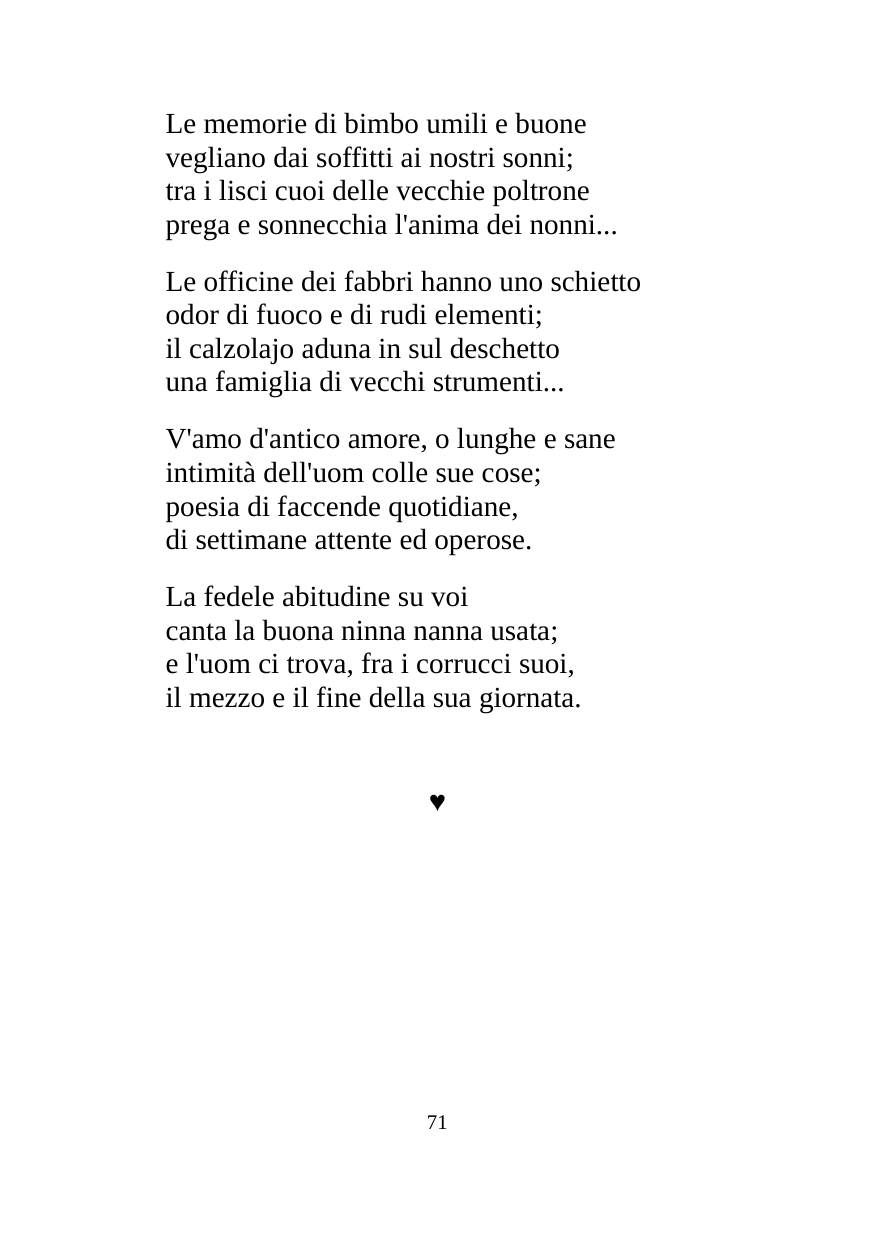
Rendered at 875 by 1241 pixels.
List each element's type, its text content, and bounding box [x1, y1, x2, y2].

text Le officine dei fabbri hanno uno schietto odor di fuoco e di rudi elementi; il calzolajo aduna in sul deschetto una famiglia di vecchi strumenti... [165, 264, 768, 398]
text V'amo d'antico amore, o lunghe e sane intimità dell'uom colle sue cose; poesia di faccende quotidiane, di settimane attente ed operose. [165, 422, 768, 556]
text Le memorie di bimbo umili e buone vegliano dai soffitti ai nostri sonni; tra i lisci cuoi delle vecchie poltrone prega e sonnecchia l'anima dei nonni... [165, 106, 768, 240]
text ♥ [106, 784, 768, 818]
text La fedele abitudine su voi canta la buona ninna nanna usata; e l'uom ci trova, fra i corrucci suoi, il mezzo e il fine della sua giornata. [165, 579, 768, 713]
